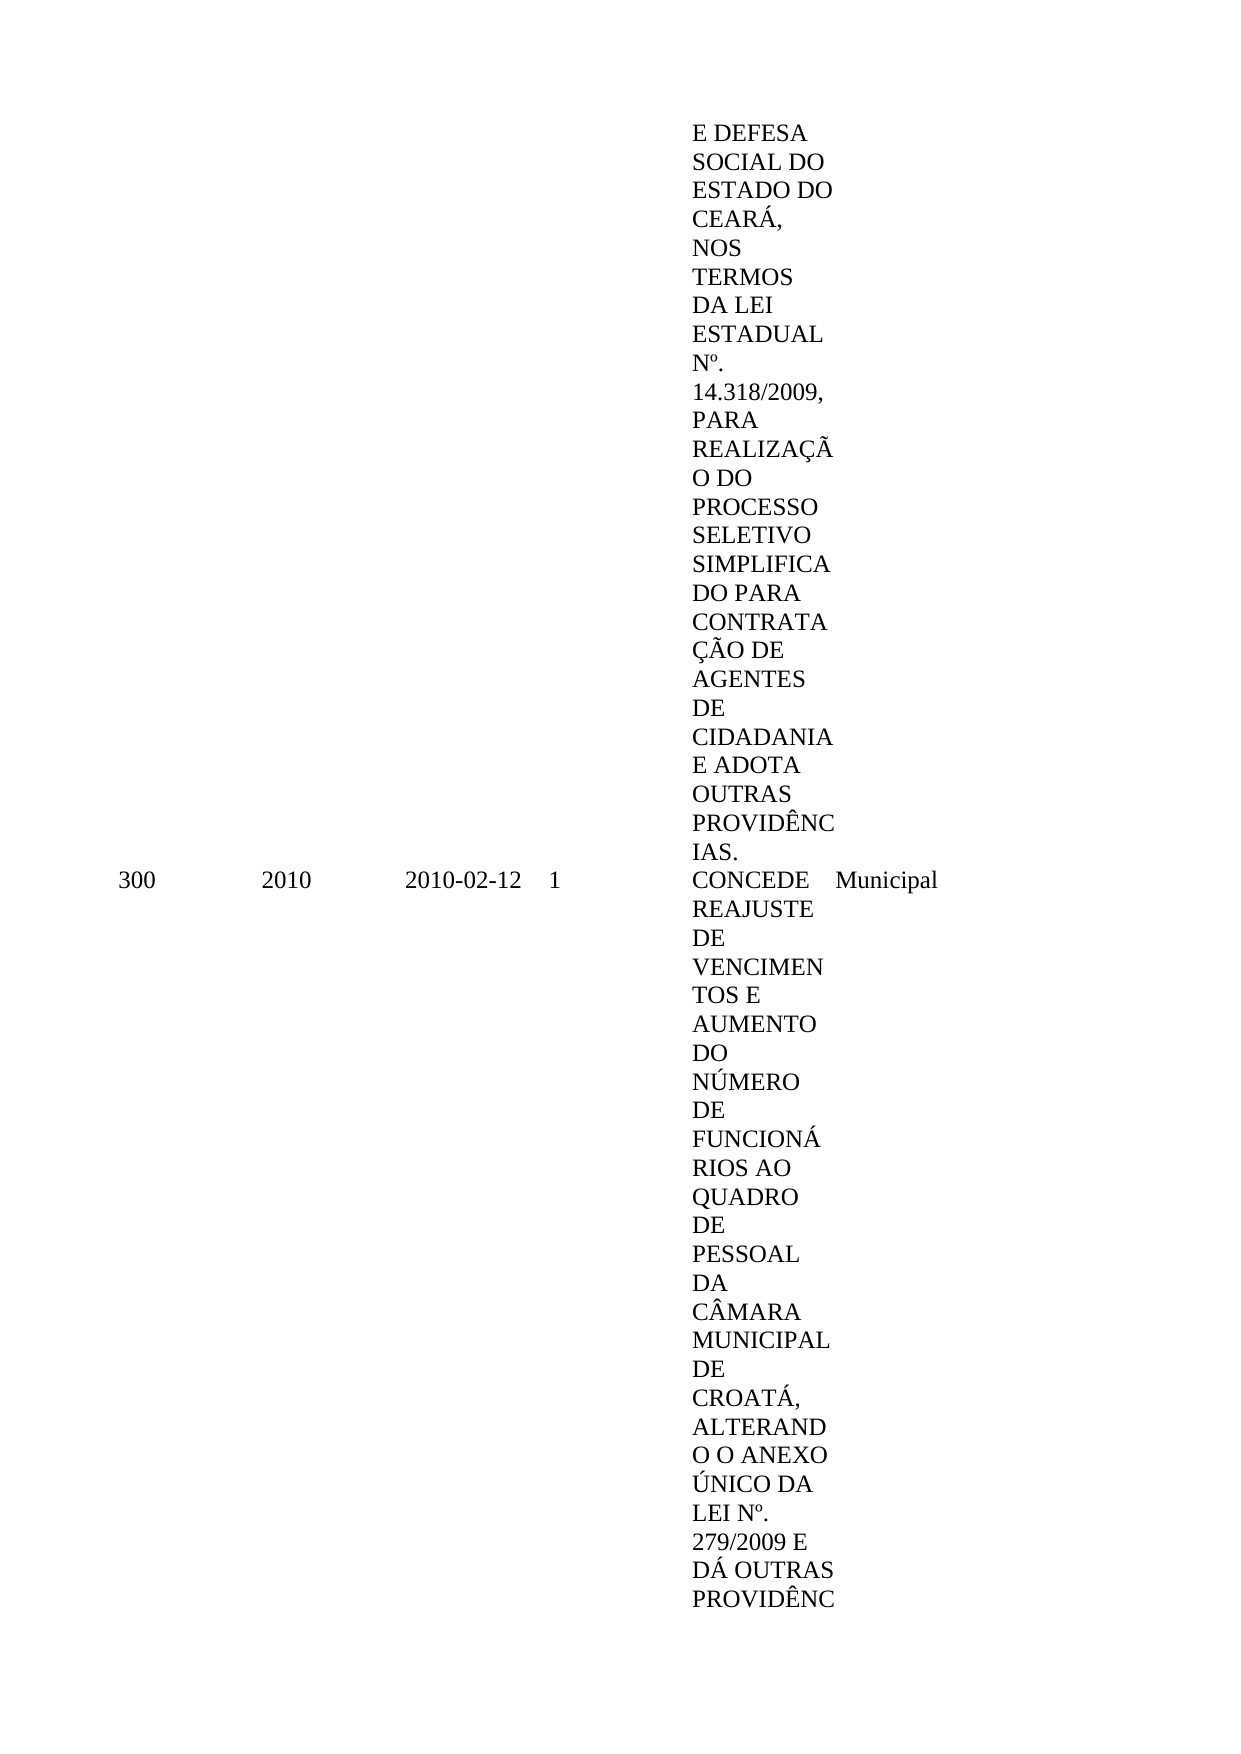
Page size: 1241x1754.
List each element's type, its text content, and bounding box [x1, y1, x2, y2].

table_cell 1 [548, 866, 692, 1613]
table_cell [261, 118, 405, 866]
table_cell [835, 118, 979, 866]
table_cell 2010 [261, 866, 405, 1613]
table_cell [405, 118, 548, 866]
table_cell 300 [118, 866, 261, 1613]
table_cell [979, 866, 1122, 1613]
table_cell E DEFESA SOCIAL DO ESTADO DO CEARÁ, NOS TERMOS DA LEI ESTADUAL Nº. 14.318/2009, PARA REALIZAÇÃO DO PROCESSO SELETIVO SIMPLIFICADO PARA CONTRATAÇÃO DE AGENTES DE CIDADANIA E ADOTA OUTRAS PROVIDÊNCIAS. [692, 118, 835, 866]
table_cell [979, 118, 1122, 866]
table_cell Municipal [835, 866, 979, 1613]
table_cell [118, 118, 261, 866]
table_cell 2010-02-12 [405, 866, 548, 1613]
table_cell CONCEDE REAJUSTE DE VENCIMENTOS E AUMENTO DO NÚMERO DE FUNCIONÁRIOS AO QUADRO DE PESSOAL DA CÂMARA MUNICIPAL DE CROATÁ, ALTERANDO O ANEXO ÚNICO DA LEI Nº. 279/2009 E DÁ OUTRAS PROVIDÊNC [692, 866, 835, 1613]
table_cell [548, 118, 692, 866]
